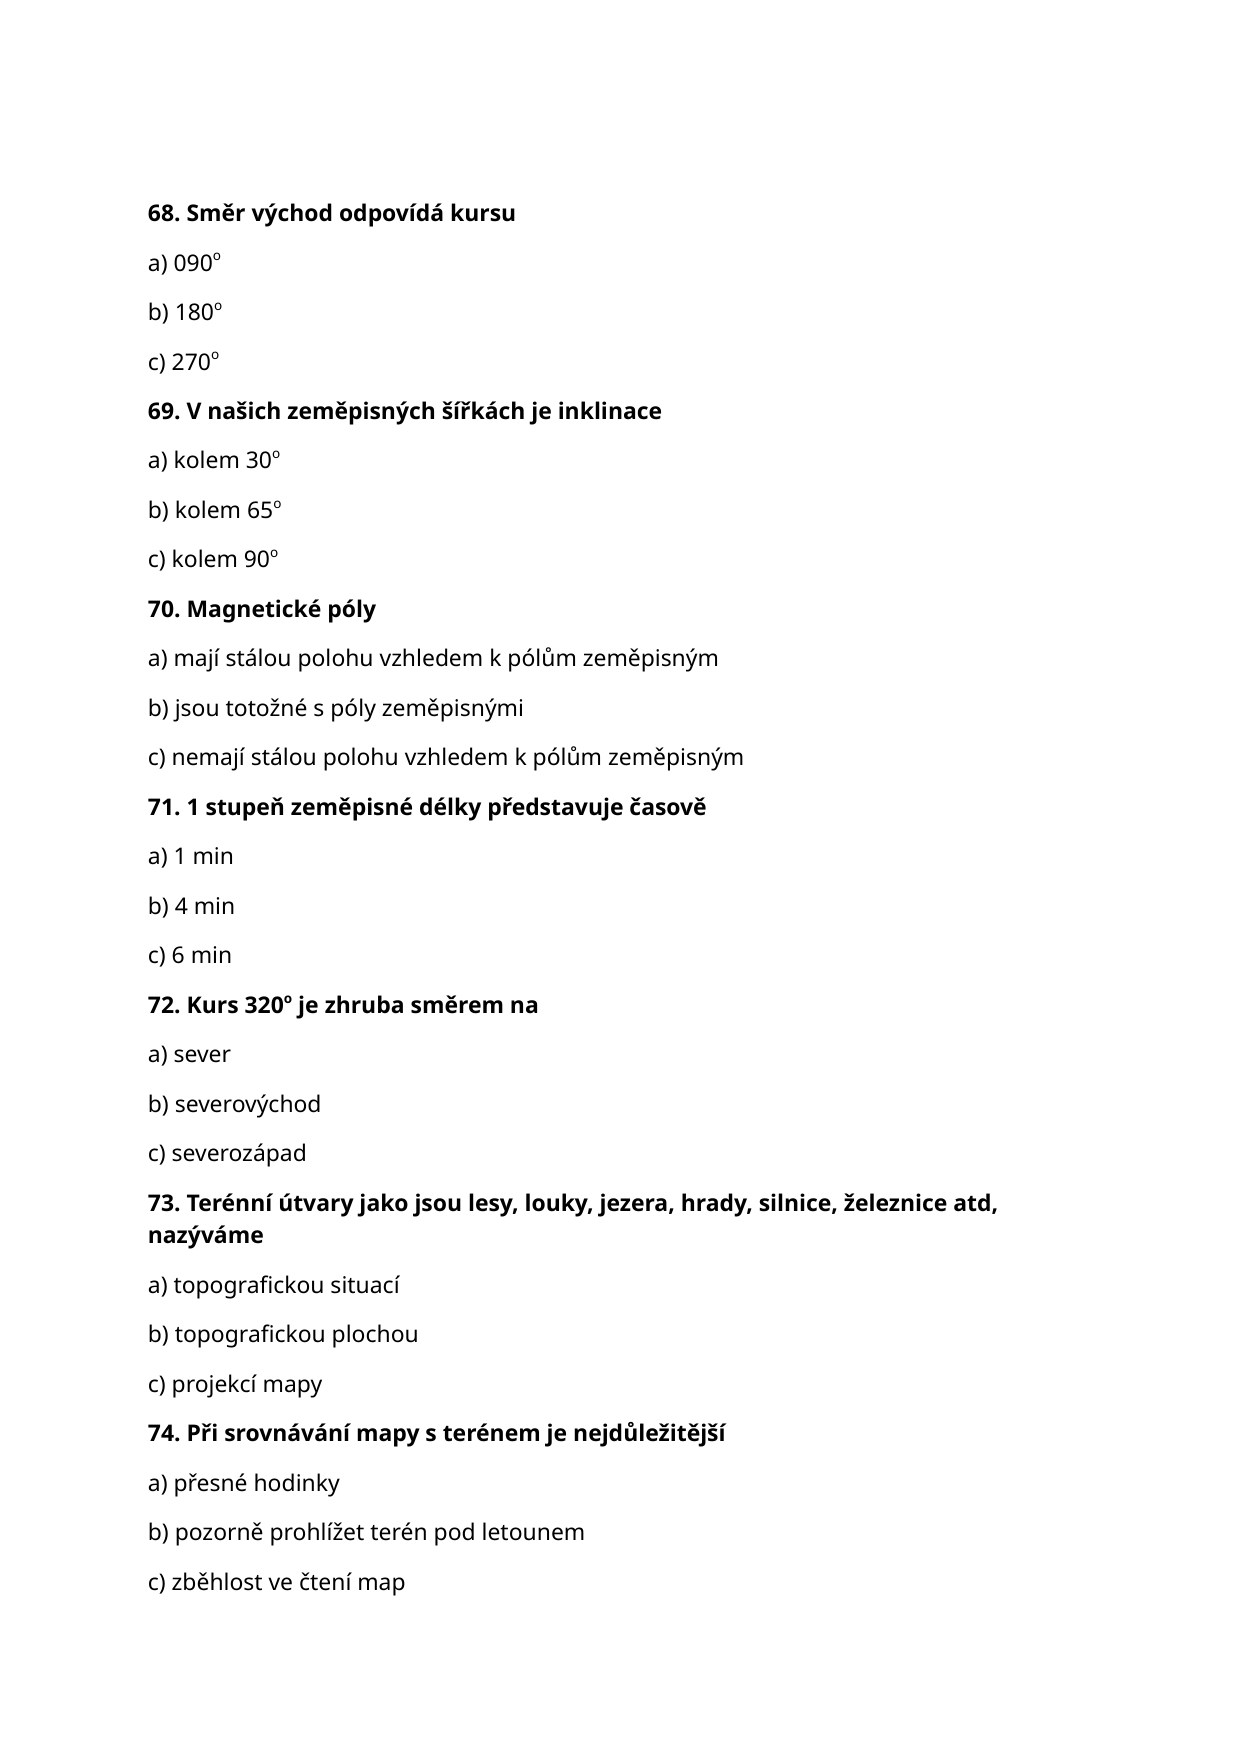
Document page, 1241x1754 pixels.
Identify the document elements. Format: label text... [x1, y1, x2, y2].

text a) sever [148, 1038, 1093, 1069]
text b) kolem 65o [148, 494, 1093, 525]
text a) 090o [148, 247, 1093, 278]
text b) jsou totožné s póly zeměpisnými [148, 692, 1093, 723]
text a) 1 min [148, 840, 1093, 872]
text c) kolem 90o [148, 543, 1093, 575]
text 68. Směr východ odpovídá kursu [148, 197, 1093, 228]
text b) severovýchod [148, 1088, 1093, 1119]
text 71. 1 stupeň zeměpisné délky představuje časově [148, 791, 1093, 822]
text a) přesné hodinky [148, 1467, 1093, 1498]
text 74. Při srovnávání mapy s terénem je nejdůležitější [148, 1417, 1093, 1449]
text 73. Terénní útvary jako jsou lesy, louky, jezera, hrady, silnice, železnice atd, nazýváme [148, 1187, 1093, 1251]
text c) severozápad [148, 1137, 1093, 1168]
text b) 180o [148, 296, 1093, 327]
text b) topografickou plochou [148, 1318, 1093, 1350]
text 69. V našich zeměpisných šířkách je inklinace [148, 395, 1093, 426]
text a) kolem 30o [148, 444, 1093, 476]
text b) 4 min [148, 890, 1093, 921]
text c) nemají stálou polohu vzhledem k pólům zeměpisným [148, 741, 1093, 773]
text 70. Magnetické póly [148, 593, 1093, 624]
text c) 6 min [148, 939, 1093, 971]
text c) zběhlost ve čtení map [148, 1566, 1093, 1597]
text a) topografickou situací [148, 1269, 1093, 1300]
text c) projekcí mapy [148, 1368, 1093, 1399]
text a) mají stálou polohu vzhledem k pólům zeměpisným [148, 642, 1093, 674]
text c) 270o [148, 346, 1093, 377]
text b) pozorně prohlížet terén pod letounem [148, 1516, 1093, 1548]
text 72. Kurs 320o je zhruba směrem na [148, 989, 1093, 1020]
